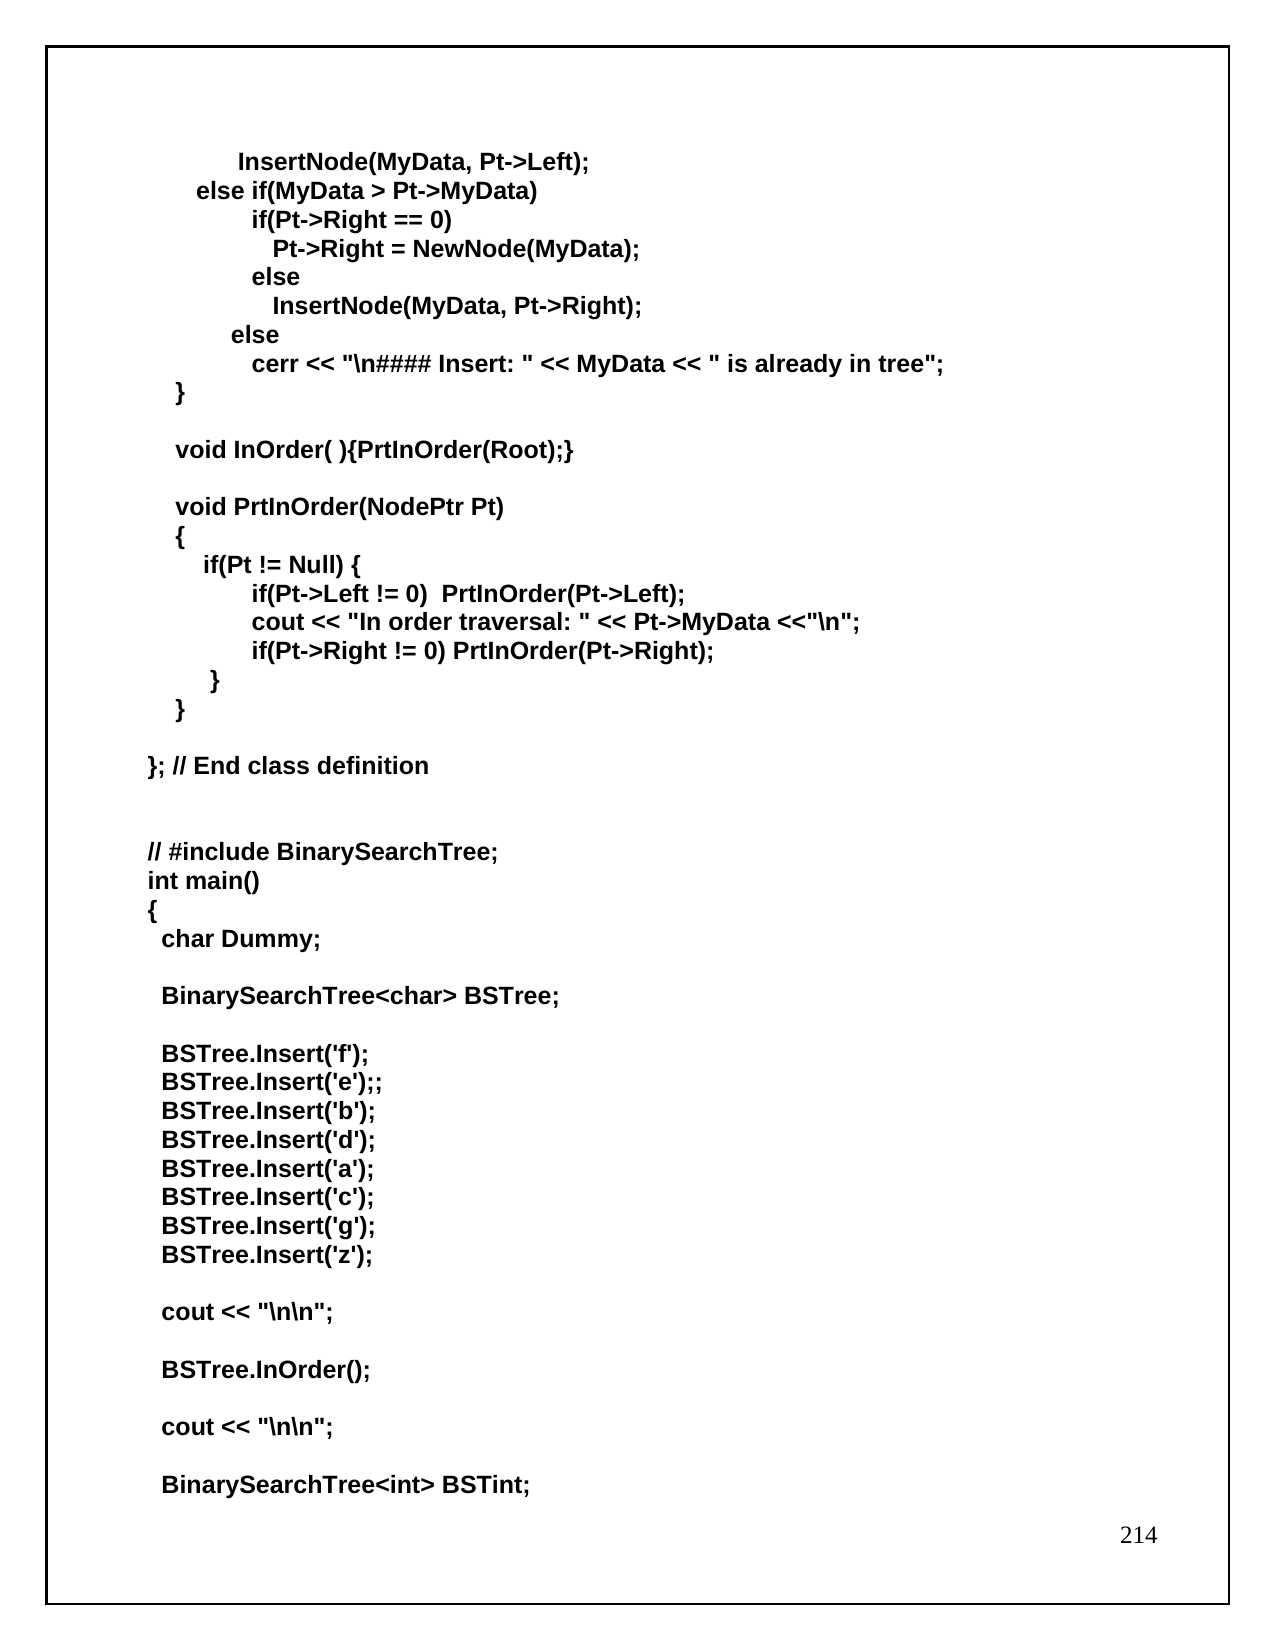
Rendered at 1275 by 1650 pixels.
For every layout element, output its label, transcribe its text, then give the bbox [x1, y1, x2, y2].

text else if(MyData > Pt->MyData) [147, 176, 1158, 205]
text // #include BinarySearchTree; [147, 837, 1158, 866]
text InsertNode(MyData, Pt->Left); [147, 147, 1158, 176]
text { [147, 895, 1158, 924]
text BSTree.Insert('b'); [147, 1096, 1158, 1125]
text BSTree.Insert('f'); [147, 1039, 1158, 1067]
text if(Pt->Left != 0) PrtInOrder(Pt->Left); [147, 579, 1158, 607]
text BinarySearchTree<char> BSTree; [147, 981, 1158, 1010]
text } [147, 694, 1158, 722]
text char Dummy; [147, 924, 1158, 952]
text }; // End class definition [147, 751, 1158, 780]
text BSTree.Insert('a'); [147, 1154, 1158, 1182]
text { [147, 521, 1158, 550]
text BSTree.Insert('e');; [147, 1067, 1158, 1096]
text if(Pt->Right == 0) [147, 205, 1158, 234]
text BSTree.Insert('d'); [147, 1125, 1158, 1154]
text else [147, 262, 1158, 291]
text Pt->Right = NewNode(MyData); [147, 234, 1158, 262]
text else [147, 320, 1158, 349]
text } [147, 377, 1158, 406]
text BinarySearchTree<int> BSTint; [147, 1470, 1158, 1499]
text if(Pt != Null) { [147, 550, 1158, 579]
text cout << "\n\n"; [147, 1412, 1158, 1441]
text } [147, 665, 1158, 694]
text cout << "In order traversal: " << Pt->MyData <<"\n"; [147, 607, 1158, 636]
text void PrtInOrder(NodePtr Pt) [147, 492, 1158, 521]
text BSTree.InOrder(); [147, 1355, 1158, 1384]
text InsertNode(MyData, Pt->Right); [147, 291, 1158, 320]
text int main() [147, 866, 1158, 895]
text void InOrder( ){PrtInOrder(Root);} [147, 435, 1158, 464]
text BSTree.Insert('c'); [147, 1182, 1158, 1211]
text cerr << "\n#### Insert: " << MyData << " is already in tree"; [147, 349, 1158, 377]
text BSTree.Insert('z'); [147, 1240, 1158, 1269]
text if(Pt->Right != 0) PrtInOrder(Pt->Right); [147, 636, 1158, 665]
text cout << "\n\n"; [147, 1297, 1158, 1326]
text BSTree.Insert('g'); [147, 1211, 1158, 1240]
